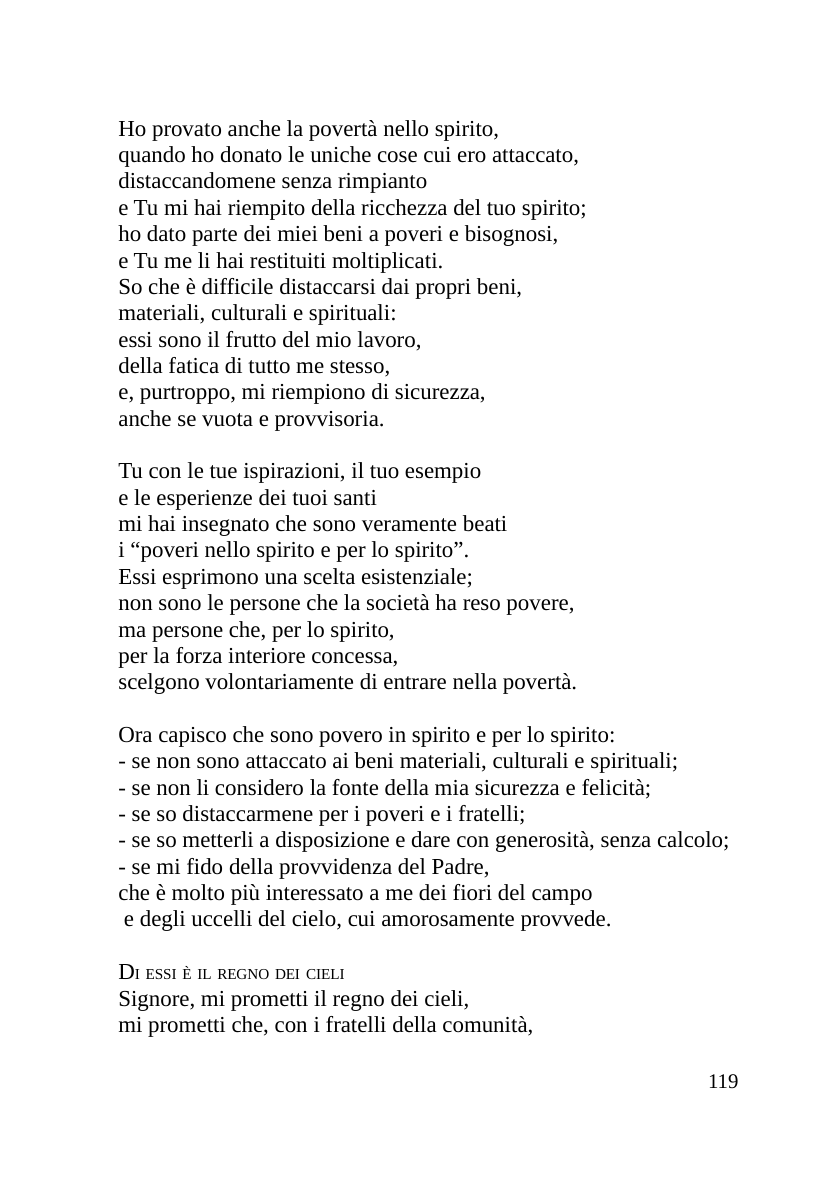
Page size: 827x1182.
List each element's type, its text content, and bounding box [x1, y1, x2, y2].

text e Tu me li hai restituiti moltiplicati. [88, 247, 738, 273]
text materiali, culturali e spirituali: [88, 299, 738, 326]
text mi prometti che, con i fratelli della comunità, [88, 1011, 738, 1037]
text Essi esprimono una scelta esistenziale; [88, 563, 738, 589]
text e Tu mi hai riempito della ricchezza del tuo spirito; [88, 194, 738, 220]
text e, purtroppo, mi riempiono di sicurezza, [88, 378, 738, 405]
text Tu con le tue ispirazioni, il tuo esempio [88, 457, 738, 484]
text ma persone che, per lo spirito, [88, 616, 738, 642]
text e le esperienze dei tuoi santi [88, 484, 738, 510]
text della fatica di tutto me stesso, [88, 352, 738, 378]
text non sono le persone che la società ha reso povere, [88, 589, 738, 616]
text - se mi fido della provvidenza del Padre, [88, 853, 738, 879]
text essi sono il frutto del mio lavoro, [88, 326, 738, 352]
text So che è difficile distaccarsi dai propri beni, [88, 273, 738, 299]
text - se so distaccarmene per i poveri e i fratelli; [88, 800, 738, 826]
text anche se vuota e provvisoria. [88, 405, 738, 431]
text e degli uccelli del cielo, cui amorosamente provvede. [88, 906, 738, 932]
text che è molto più interessato a me dei fiori del campo [88, 879, 738, 906]
text per la forza interiore concessa, [88, 642, 738, 668]
text quando ho donato le uniche cose cui ero attaccato, [88, 141, 738, 168]
text scelgono volontariamente di entrare nella povertà. [88, 668, 738, 695]
text i “poveri nello spirito e per lo spirito”. [88, 537, 738, 563]
text Ora capisco che sono povero in spirito e per lo spirito: [88, 721, 738, 747]
text - se non sono attaccato ai beni materiali, culturali e spirituali; [88, 747, 738, 774]
text - se non li considero la fonte della mia sicurezza e felicità; [88, 774, 738, 800]
text Signore, mi prometti il regno dei cieli, [88, 984, 738, 1011]
text mi hai insegnato che sono veramente beati [88, 510, 738, 537]
text Di essi è il regno dei cieli [88, 958, 738, 984]
text - se so metterli a disposizione e dare con generosità, senza calcolo; [88, 826, 738, 853]
text ho dato parte dei miei beni a poveri e bisognosi, [88, 220, 738, 247]
text distaccandomene senza rimpianto [88, 168, 738, 194]
text Ho provato anche la povertà nello spirito, [88, 115, 738, 141]
